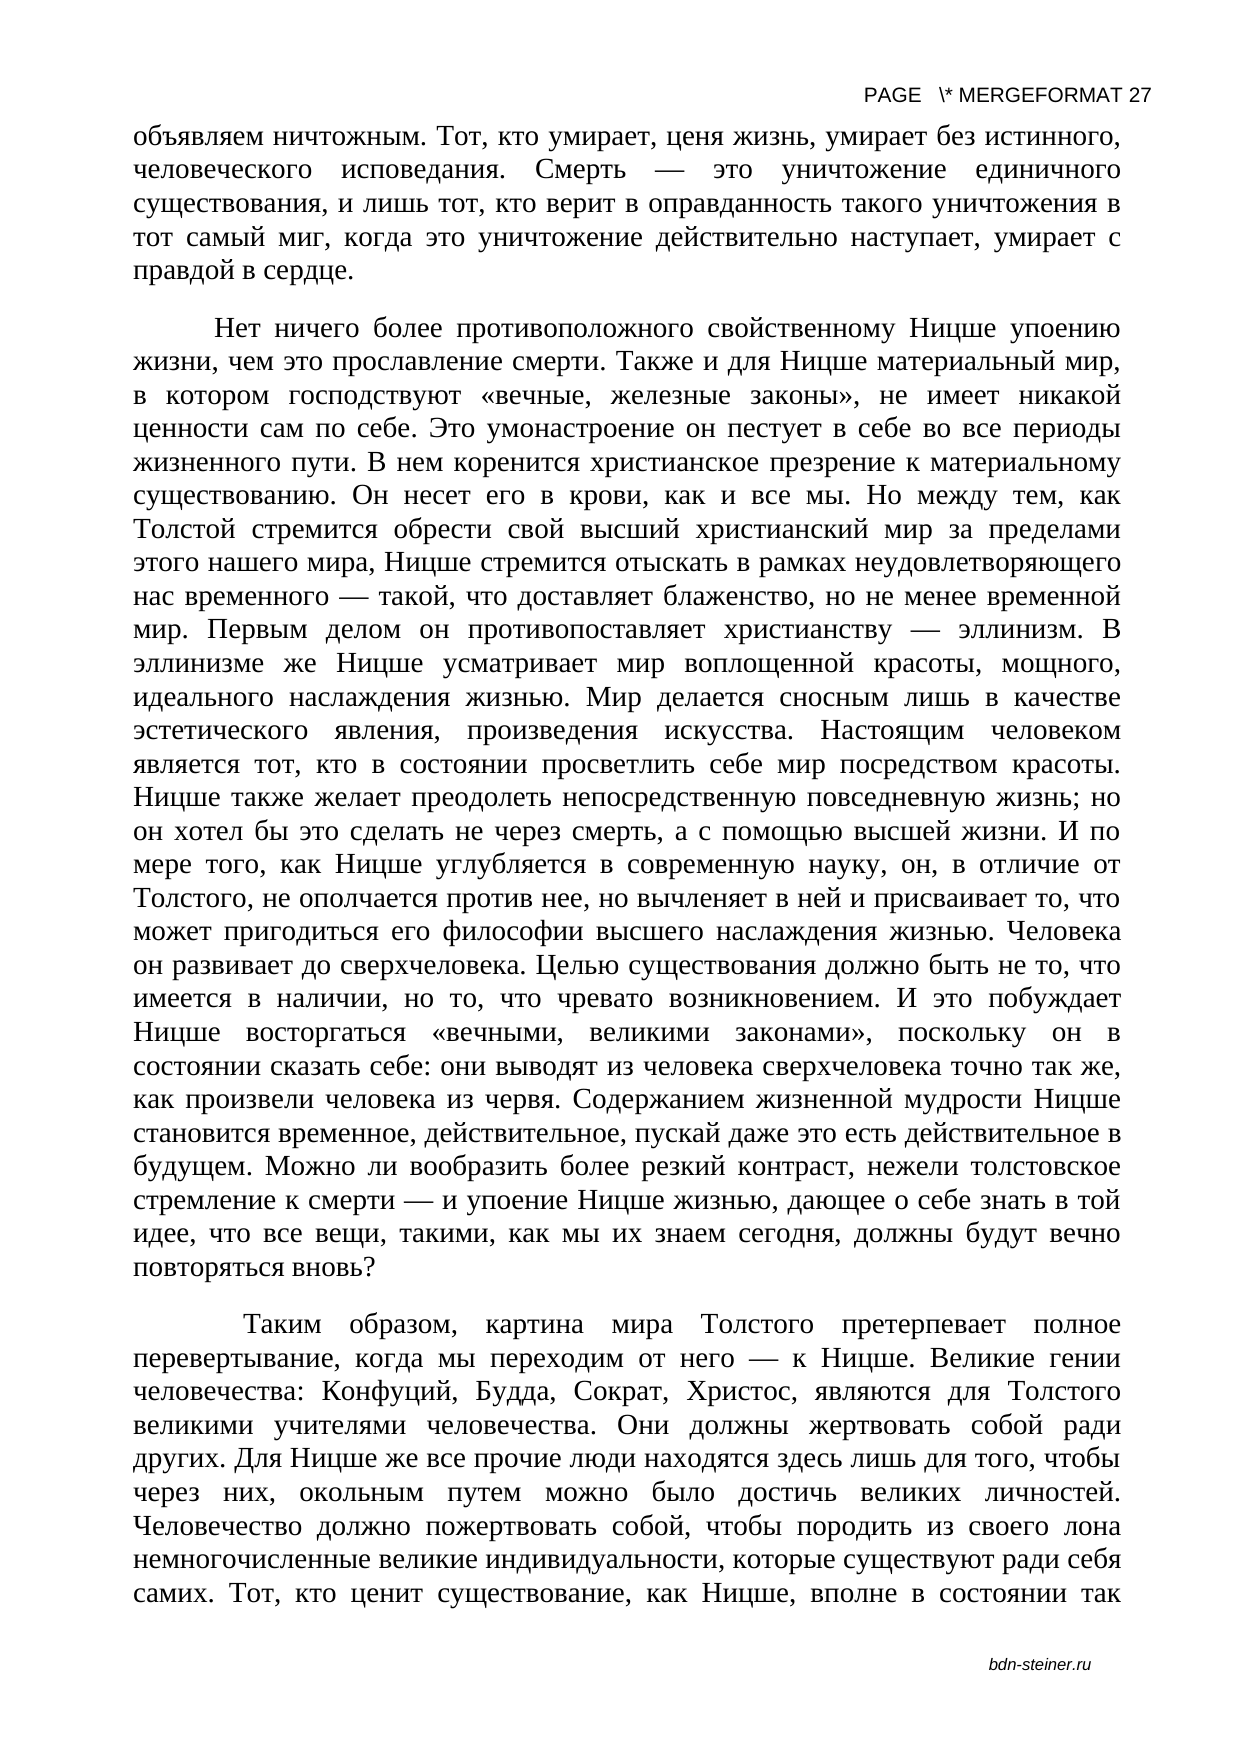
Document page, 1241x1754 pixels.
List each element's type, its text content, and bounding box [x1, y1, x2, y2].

text Таким образом, картина мира Толстого претерпевает полное перевертывание, когда мы переходим от него — к Ницше. Великие гении человечества: Конфуций, Будда, Сократ, Христос, являются для Толстого великими учителями человечества. Они должны жертвовать собой ради других. Для Ницше же все прочие люди находятся здесь лишь для того, чтобы через них, окольным путем можно было достичь великих личностей. Человечество должно пожертвовать собой, чтобы породить из своего лона немногочисленные великие индивидуальности, которые существуют ради себя самих. Тот, кто ценит существование, как Ницше, вполне в состоянии так [133, 1306, 1122, 1608]
text объявляем ничтожным. Тот, кто умирает, ценя жизнь, умирает без истинного, человеческого исповедания. Смерть — это уничтожение единичного существования, и лишь тот, кто верит в оправданность такого уничтожения в тот самый миг, когда это уничтожение действительно наступает, умирает с правдой в сердце. [133, 118, 1122, 286]
text Нет ничего более противоположного свойственному Ницше упоению жизни, чем это прославление смерти. Также и для Ницше материальный мир, в котором господствуют «вечные, железные законы», не имеет никакой ценности сам по себе. Это умонастроение он пестует в себе во все периоды жизненного пути. В нем коренится христианское презрение к материальному существованию. Он несет его в крови, как и все мы. Но между тем, как Толстой стремится обрести свой высший христианский мир за пределами этого нашего мира, Ницше стремится отыскать в рамках неудовлетворяющего нас временного — такой, что доставляет блаженство, но не менее временной мир. Первым делом он противопоставляет христианству — эллинизм. В эллинизме же Ницше усматривает мир воплощенной красоты, мощного, идеального наслаждения жизнью. Мир делается сносным лишь в качестве эстетического явления, произведения искусства. Настоящим человеком является тот, кто в состоянии просветлить себе мир посредством красоты. Ницше также желает преодолеть непосредственную повседневную жизнь; но он хотел бы это сделать не через смерть, а с помощью высшей жизни. И по мере того, как Ницше углубляется в современную науку, он, в отличие от Толстого, не ополчается против нее, но вычленяет в ней и присваивает то, что может пригодиться его философии высшего наслаждения жизнью. Человека он развивает до сверхчеловека. Целью существования должно быть не то, что имеется в наличии, но то, что чревато возникновением. И это побуждает Ницше восторгаться «вечными, великими законами», поскольку он в состоянии сказать себе: они выводят из человека сверхчеловека точно так же, как произвели человека из червя. Содержанием жизненной мудрости Ницше становится временное, действительное, пускай даже это есть действительное в будущем. Можно ли вообразить более резкий контраст, нежели толстовское стремление к смерти — и упоение Ницше жизнью, дающее о себе знать в той идее, что все вещи, такими, как мы их знаем сегодня, должны будут вечно повторяться вновь? [133, 310, 1122, 1282]
